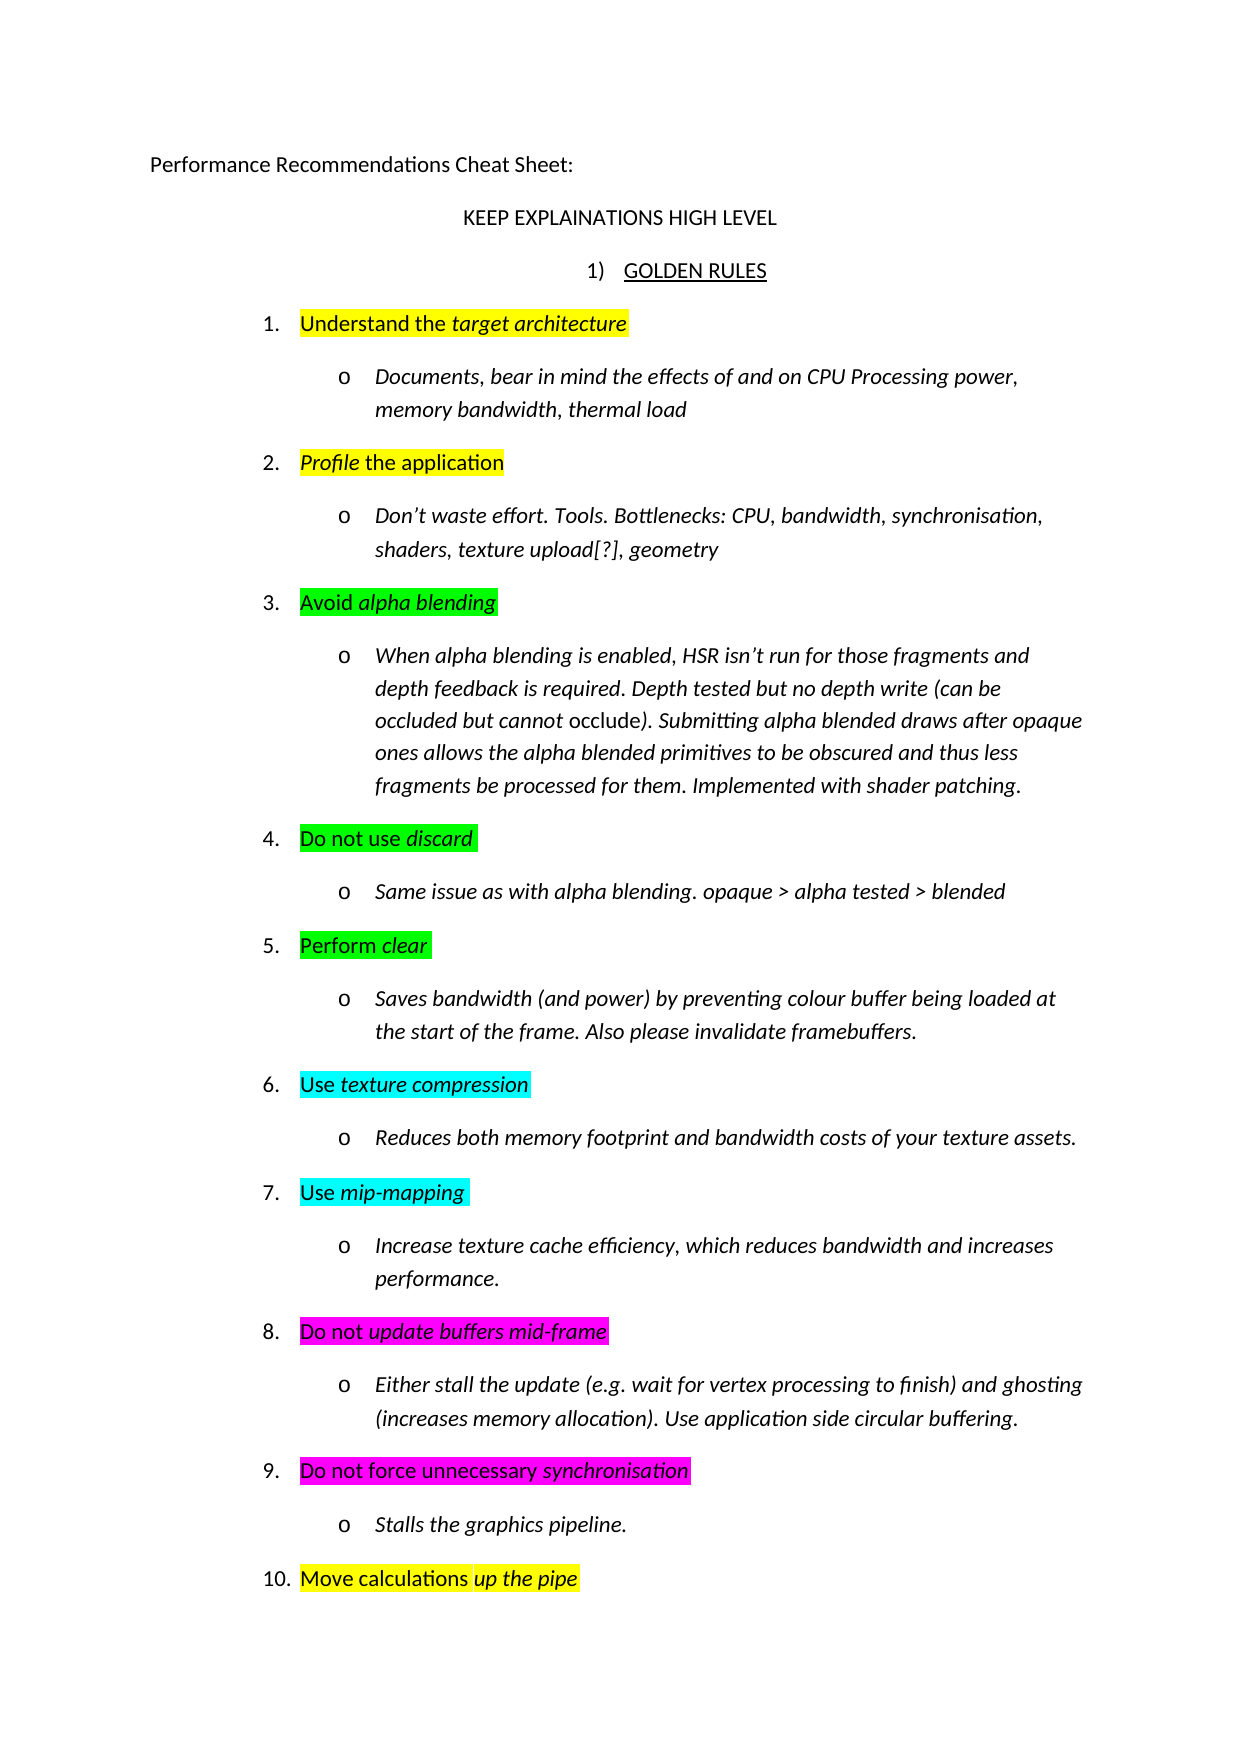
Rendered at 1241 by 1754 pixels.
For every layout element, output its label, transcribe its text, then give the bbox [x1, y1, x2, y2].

list Do not force unnecessary synchronisation [262, 1457, 1090, 1485]
list When alpha blending is enabled, HSR isn’t run for those fragments and depth feedback is required. Depth tested but no depth write (can be occluded but cannot occlude). Submitting alpha blended draws after opaque ones allows the alpha blended primitives to be obscured and thus less fragments be processed for them. Implemented with shader patching. [337, 641, 1090, 799]
list Avoid alpha blending [262, 588, 1090, 616]
list Increase texture cache efficiency, which reduces bandwidth and increases performance. [337, 1231, 1090, 1292]
list Don’t waste effort. Tools. Bottlenecks: CPU, bandwidth, synchronisation, shaders, texture upload[?], geometry [337, 501, 1090, 563]
list Either stall the update (e.g. wait for vertex processing to finish) and ghosting (increases memory allocation). Use application side circular buffering. [337, 1370, 1090, 1432]
list Reduces both memory footprint and bandwidth costs of your texture assets. [337, 1123, 1090, 1153]
list Perform clear [262, 931, 1090, 959]
list Profile the application [262, 448, 1090, 476]
list Same issue as with alpha blending. opaque > alpha tested > blended [337, 877, 1090, 906]
list Use mip-mapping [262, 1178, 1090, 1206]
list Do not update buffers mid-frame [262, 1317, 1090, 1345]
text Performance Recommendations Cheat Sheet: [150, 150, 1090, 178]
list Move calculations up the pipe [262, 1564, 1090, 1592]
list Stalls the graphics pipeline. [337, 1510, 1090, 1539]
list Use texture compression [262, 1071, 1090, 1098]
list Understand the target architecture [262, 309, 1090, 337]
list GOLDEN RULES [262, 256, 1090, 284]
list Documents, bear in mind the effects of and on CPU Processing power, memory bandwidth, thermal load [337, 362, 1090, 423]
list Saves bandwidth (and power) by preventing colour buffer being loaded at the start of the frame. Also please invalidate framebuffers. [337, 984, 1090, 1046]
list Do not use discard [262, 824, 1090, 852]
text KEEP EXPLAINATIONS HIGH LEVEL [150, 203, 1090, 231]
